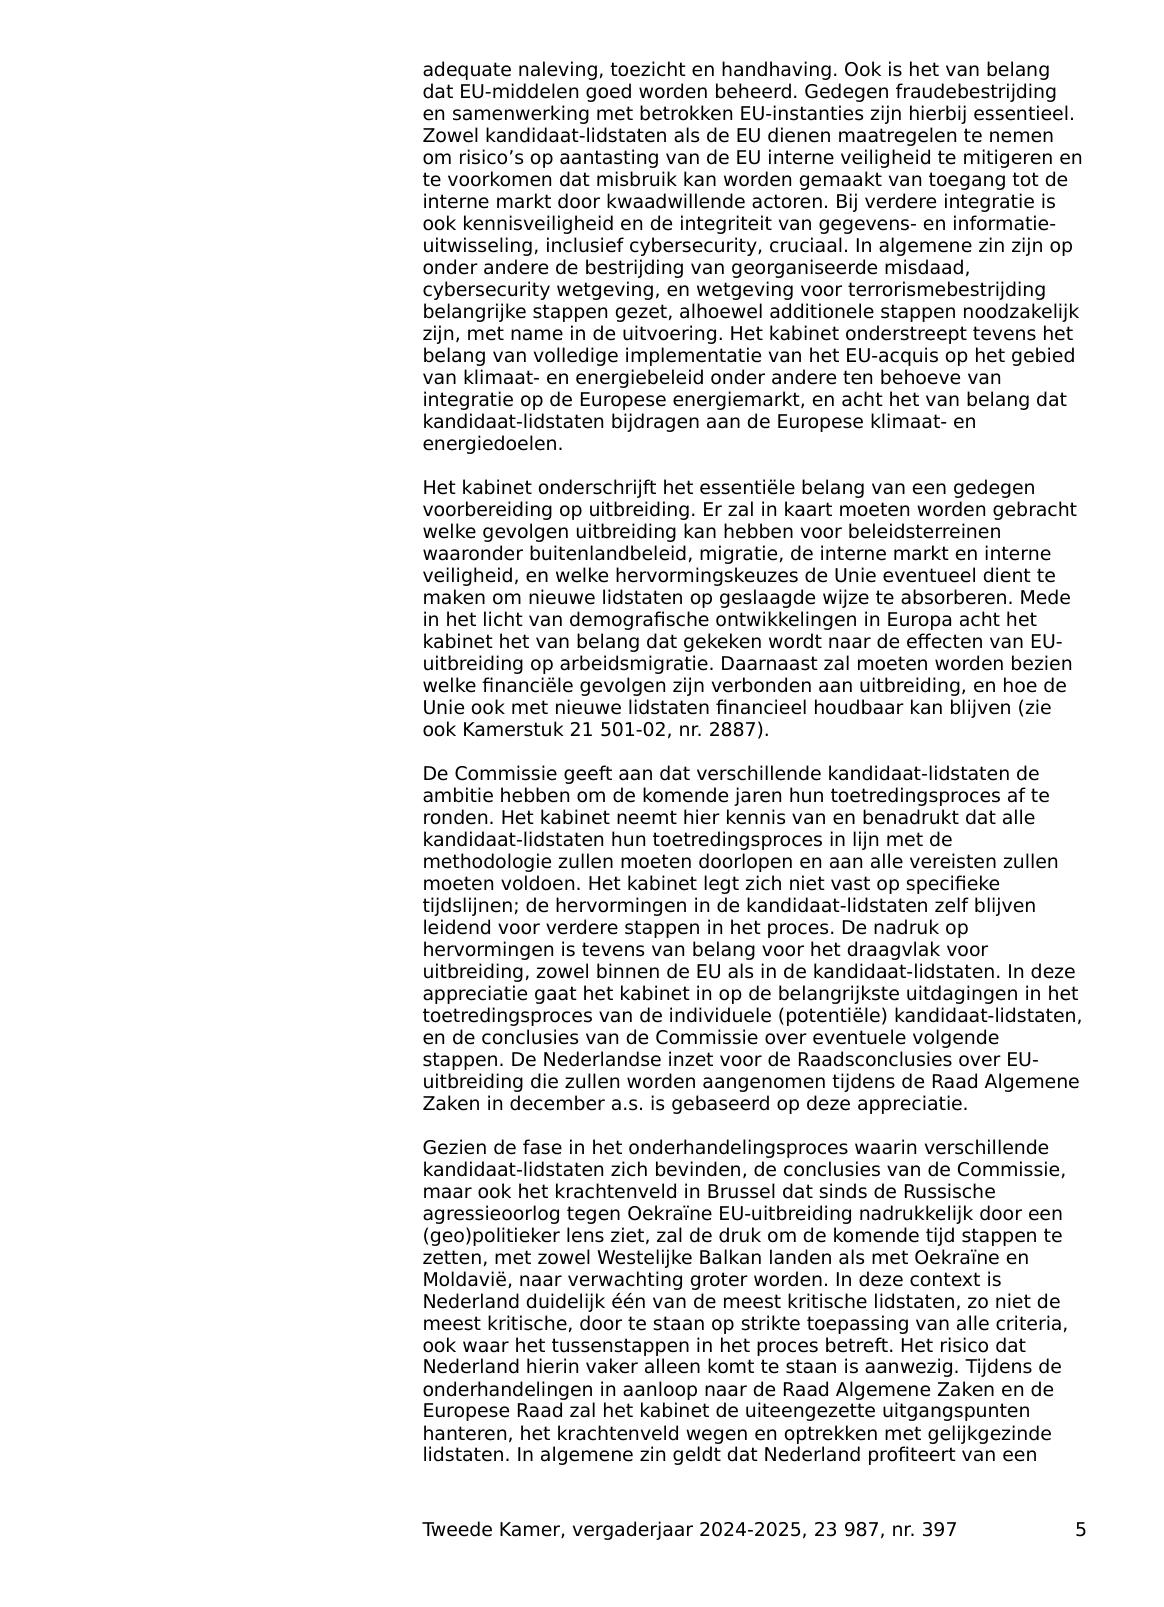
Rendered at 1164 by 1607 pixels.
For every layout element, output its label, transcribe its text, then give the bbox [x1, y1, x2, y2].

text Het kabinet onderschrijft het essentiële belang van een gedegen voorbereiding op uitbreiding. Er zal in kaart moeten worden gebracht welke gevolgen uitbreiding kan hebben voor beleidsterreinen waaronder buitenlandbeleid, migratie, de interne markt en interne veiligheid, en welke hervormingskeuzes de Unie eventueel dient te maken om nieuwe lidstaten op geslaagde wijze te absorberen. Mede in het licht van demografische ontwikkelingen in Europa acht het kabinet het van belang dat gekeken wordt naar de effecten van EU-uitbreiding op arbeidsmigratie. Daarnaast zal moeten worden bezien welke financiële gevolgen zijn verbonden aan uitbreiding, en hoe de Unie ook met nieuwe lidstaten financieel houdbaar kan blijven (zie ook Kamerstuk 21 501-02, nr. 2887). [422, 477, 1087, 741]
text adequate naleving, toezicht en handhaving. Ook is het van belang dat EU-middelen goed worden beheerd. Gedegen fraudebestrijding en samenwerking met betrokken EU-instanties zijn hierbij essentieel. Zowel kandidaat-lidstaten als de EU dienen maatregelen te nemen om risico’s op aantasting van de EU interne veiligheid te mitigeren en te voorkomen dat misbruik kan worden gemaakt van toegang tot de interne markt door kwaadwillende actoren. Bij verdere integratie is ook kennisveiligheid en de integriteit van gegevens- en informatie-uitwisseling, inclusief cybersecurity, cruciaal. In algemene zin zijn op onder andere de bestrijding van georganiseerde misdaad, cybersecurity wetgeving, en wetgeving voor terrorismebestrijding belangrijke stappen gezet, alhoewel additionele stappen noodzakelijk zijn, met name in de uitvoering. Het kabinet onderstreept tevens het belang van volledige implementatie van het EU-acquis op het gebied van klimaat- en energiebeleid onder andere ten behoeve van integratie op de Europese energiemarkt, en acht het van belang dat kandidaat-lidstaten bijdragen aan de Europese klimaat- en energiedoelen. [422, 59, 1087, 455]
text De Commissie geeft aan dat verschillende kandidaat-lidstaten de ambitie hebben om de komende jaren hun toetredingsproces af te ronden. Het kabinet neemt hier kennis van en benadrukt dat alle kandidaat-lidstaten hun toetredingsproces in lijn met de methodologie zullen moeten doorlopen en aan alle vereisten zullen moeten voldoen. Het kabinet legt zich niet vast op specifieke tijdslijnen; de hervormingen in de kandidaat-lidstaten zelf blijven leidend voor verdere stappen in het proces. De nadruk op hervormingen is tevens van belang voor het draagvlak voor uitbreiding, zowel binnen de EU als in de kandidaat-lidstaten. In deze appreciatie gaat het kabinet in op de belangrijkste uitdagingen in het toetredingsproces van de individuele (potentiële) kandidaat-lidstaten, en de conclusies van de Commissie over eventuele volgende stappen. De Nederlandse inzet voor de Raadsconclusies over EU-uitbreiding die zullen worden aangenomen tijdens de Raad Algemene Zaken in december a.s. is gebaseerd op deze appreciatie. [422, 763, 1087, 1114]
text Gezien de fase in het onderhandelingsproces waarin verschillende kandidaat-lidstaten zich bevinden, de conclusies van de Commissie, maar ook het krachtenveld in Brussel dat sinds de Russische agressieoorlog tegen Oekraïne EU-uitbreiding nadrukkelijk door een (geo)politieker lens ziet, zal de druk om de komende tijd stappen te zetten, met zowel Westelijke Balkan landen als met Oekraïne en Moldavië, naar verwachting groter worden. In deze context is Nederland duidelijk één van de meest kritische lidstaten, zo niet de meest kritische, door te staan op strikte toepassing van alle criteria, ook waar het tussenstappen in het proces betreft. Het risico dat Nederland hierin vaker alleen komt te staan is aanwezig. Tijdens de onderhandelingen in aanloop naar de Raad Algemene Zaken en de Europese Raad zal het kabinet de uiteengezette uitgangspunten hanteren, het krachtenveld wegen en optrekken met gelijkgezinde lidstaten. In algemene zin geldt dat Nederland profiteert van een [422, 1137, 1087, 1466]
